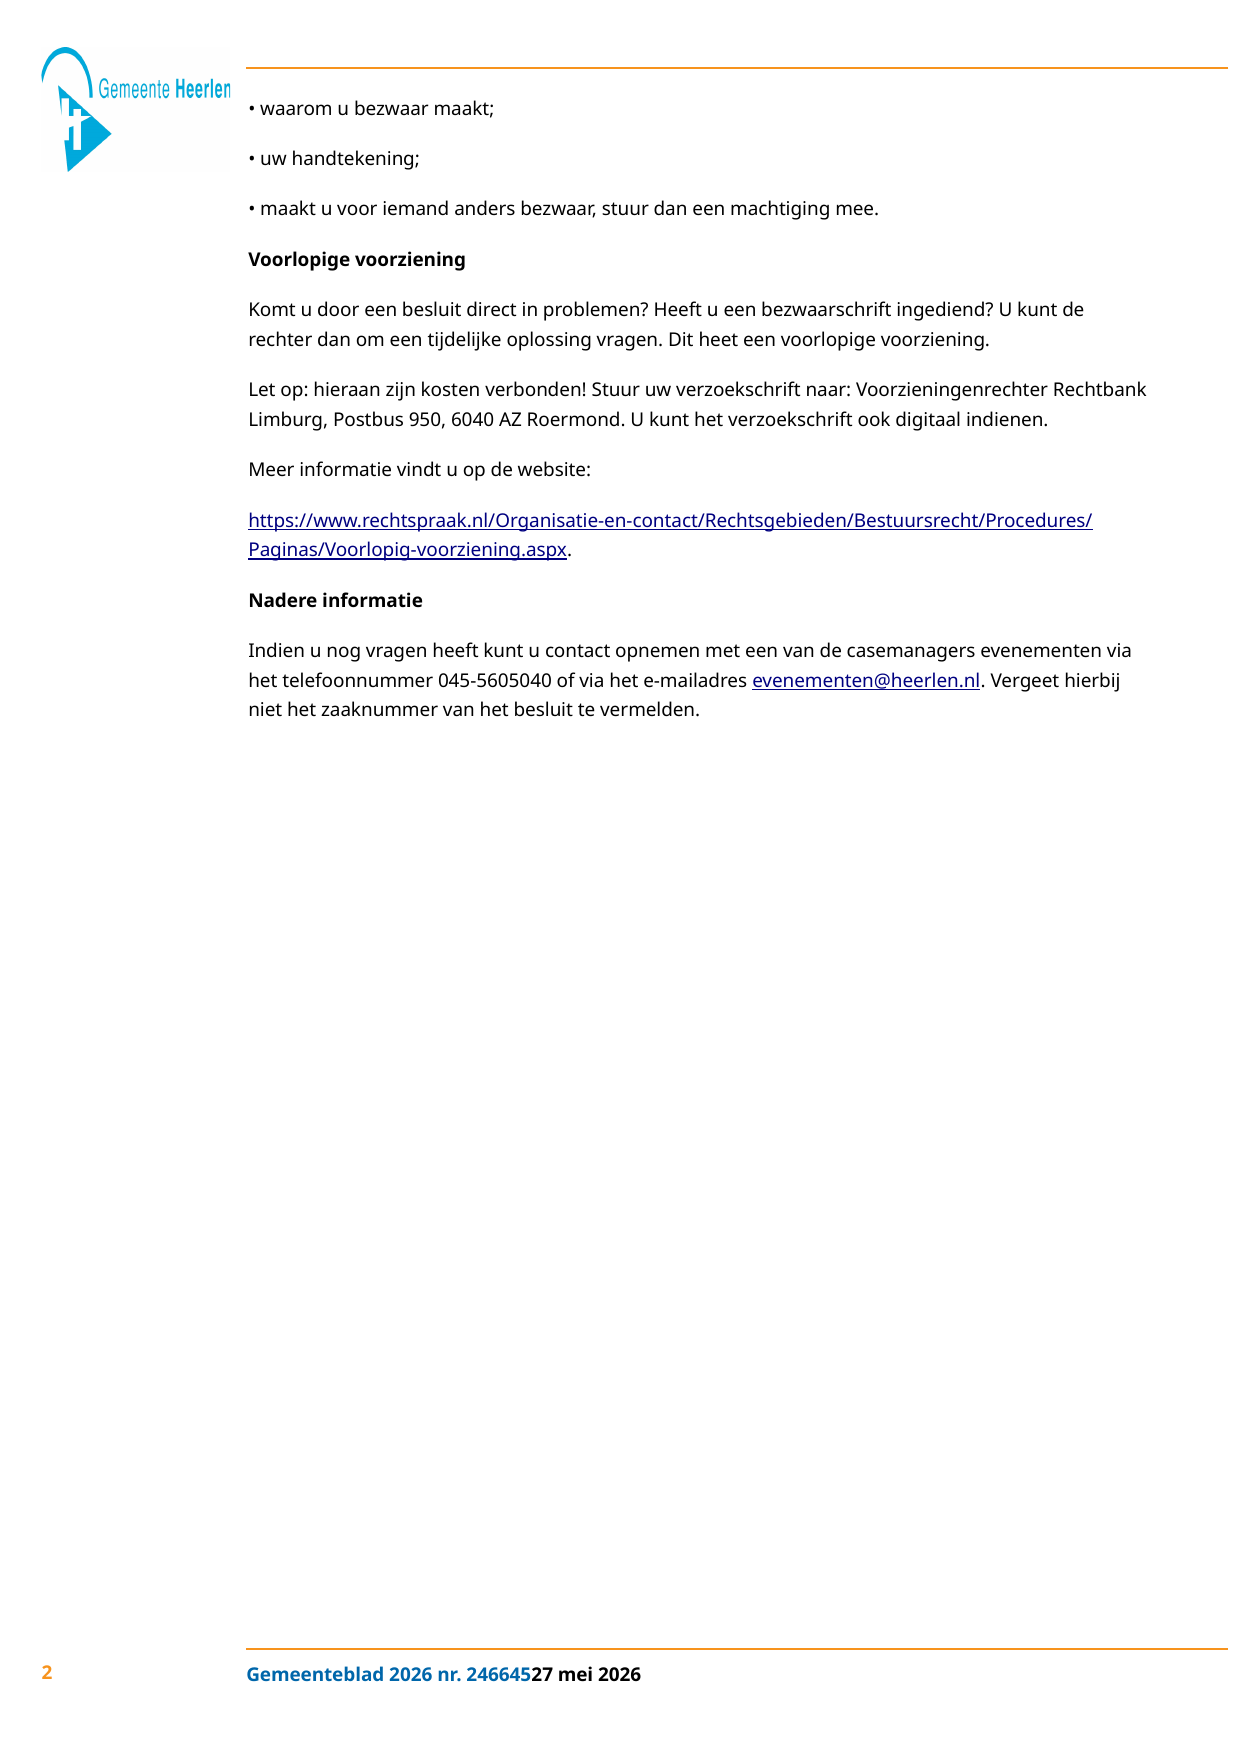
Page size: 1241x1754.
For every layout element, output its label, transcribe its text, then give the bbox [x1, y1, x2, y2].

text • waarom u bezwaar maakt; [248, 95, 1152, 121]
picture [41, 47, 231, 172]
text • uw handtekening; [248, 145, 1152, 171]
text Indien u nog vragen heeft kunt u contact opnemen met een van de casemanagers evenementen via het telefoonnummer 045-5605040 of via het e-mailadres evenementen@heerlen.nl. Vergeet hierbij niet het zaaknummer van het besluit te vermelden. [248, 637, 1152, 722]
text Nadere informatie [248, 587, 1152, 613]
text Meer informatie vindt u op de website: [248, 456, 1152, 482]
picture [41, 47, 59, 70]
text Komt u door een besluit direct in problemen? Heeft u een bezwaarschrift ingediend? U kunt de rechter dan om een tijdelijke oplossing vragen. Dit heet een voorlopige voorziening. [248, 296, 1152, 352]
text https://www.rechtspraak.nl/Organisatie-en-contact/Rechtsgebieden/Bestuursrecht/Procedures/Paginas/Voorlopig-voorziening.aspx. [248, 507, 1152, 562]
text • maakt u voor iemand anders bezwaar, stuur dan een machtiging mee. [248, 196, 1152, 221]
text Let op: hieraan zijn kosten verbonden! Stuur uw verzoekschrift naar: Voorzieningenrechter Rechtbank Limburg, Postbus 950, 6040 AZ Roermond. U kunt het verzoekschrift ook digitaal indienen. [248, 376, 1152, 432]
text Voorlopige voorziening [248, 246, 1152, 272]
